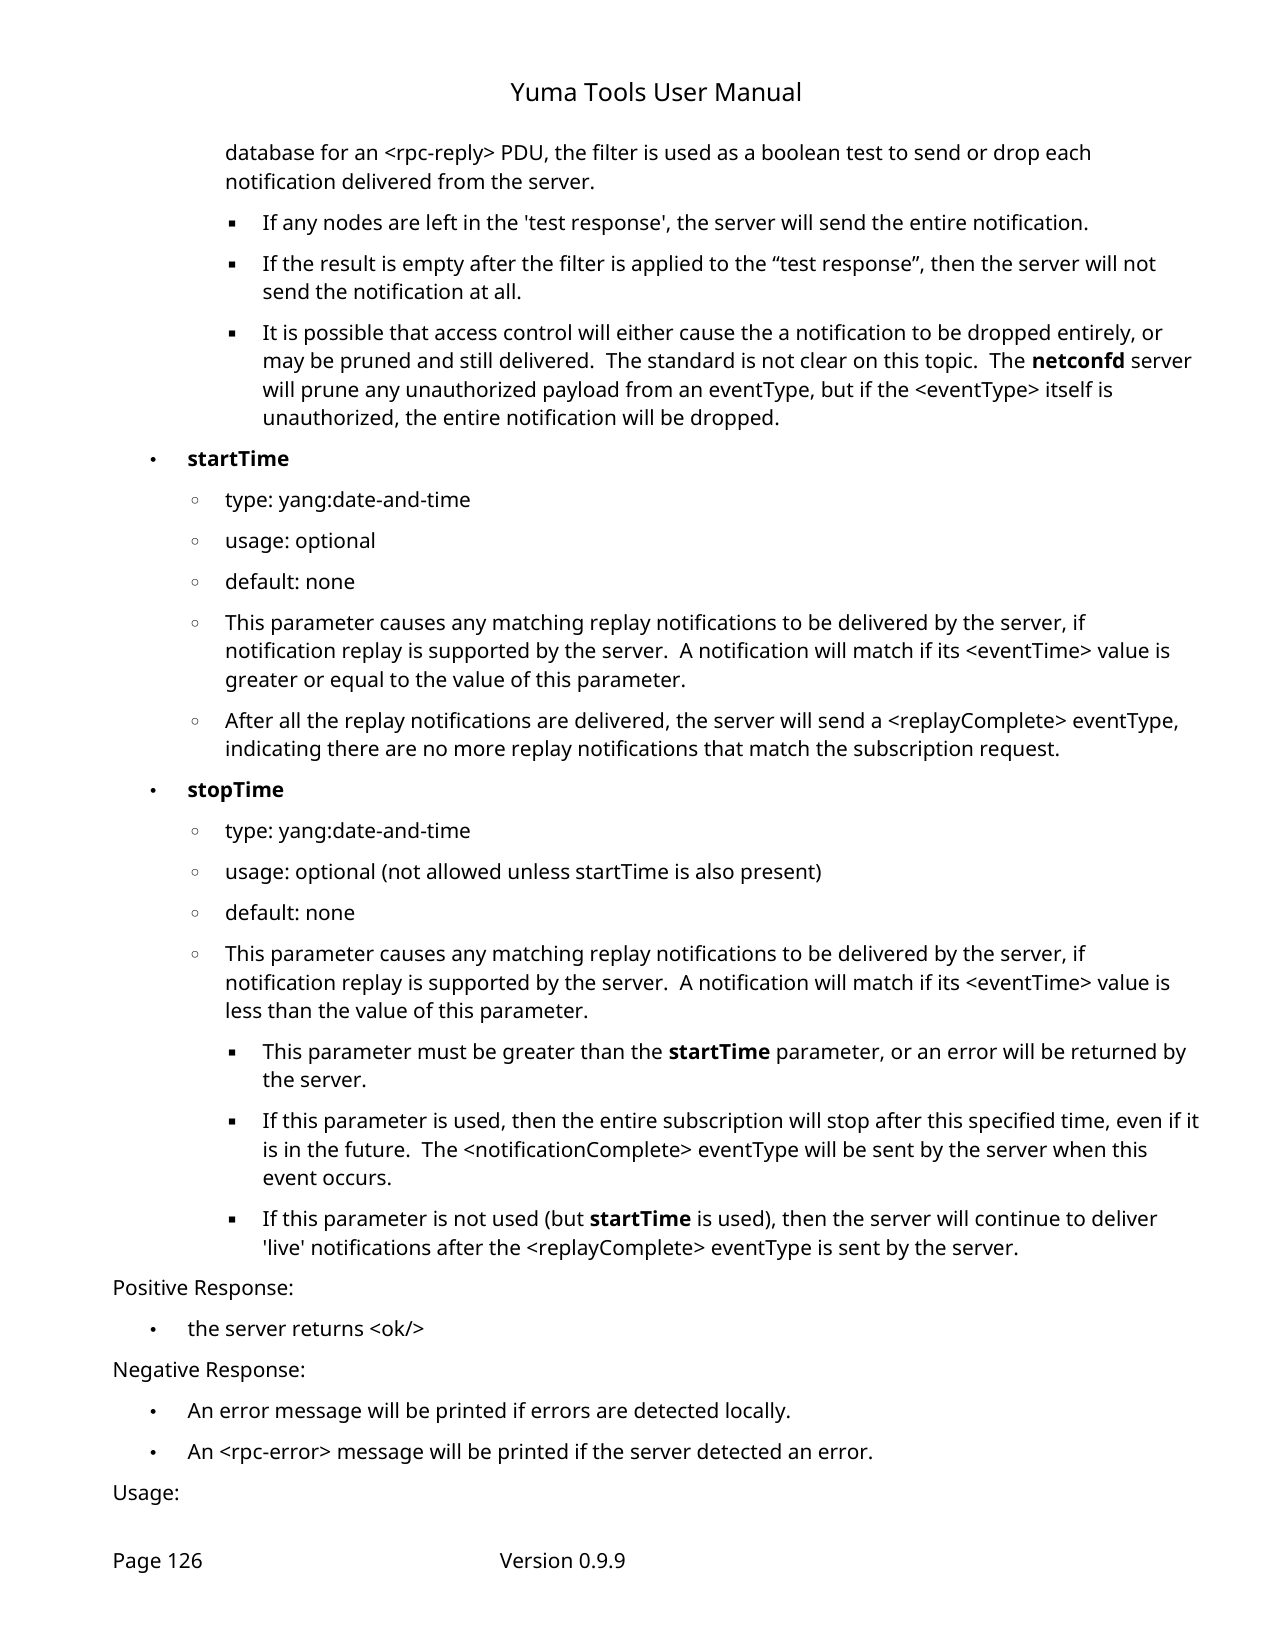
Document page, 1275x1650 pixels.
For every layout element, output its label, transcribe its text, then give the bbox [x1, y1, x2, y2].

list type: yang:date-and-time [187, 816, 1200, 845]
list startTime [150, 444, 1200, 473]
list stopTime [150, 775, 1200, 804]
list If this parameter is not used (but startTime is used), then the server will continue to deliver 'live' notifications after the <replayComplete> eventType is sent by the server. [225, 1204, 1200, 1261]
list If any nodes are left in the 'test response', the server will send the entire notification. [225, 208, 1200, 236]
list An error message will be printed if errors are detected locally. [150, 1396, 1200, 1425]
list database for an <rpc-reply> PDU, the filter is used as a boolean test to send or drop each notification delivered from the server. [187, 138, 1200, 195]
list usage: optional [187, 526, 1200, 555]
list This parameter must be greater than the startTime parameter, or an error will be returned by the server. [225, 1037, 1200, 1094]
list default: none [187, 898, 1200, 927]
text Usage: [112, 1478, 1200, 1507]
list It is possible that access control will either cause the a notification to be dropped entirely, or may be pruned and still delivered. The standard is not clear on this topic. The netconfd server will prune any unauthorized payload from an eventType, but if the <eventType> itself is unauthorized, the entire notification will be dropped. [225, 318, 1200, 432]
list An <rpc-error> message will be printed if the server detected an error. [150, 1437, 1200, 1466]
list This parameter causes any matching replay notifications to be delivered by the server, if notification replay is supported by the server. A notification will match if its <eventTime> value is less than the value of this parameter. [187, 939, 1200, 1024]
list This parameter causes any matching replay notifications to be delivered by the server, if notification replay is supported by the server. A notification will match if its <eventTime> value is greater or equal to the value of this parameter. [187, 608, 1200, 693]
list If the result is empty after the filter is applied to the “test response”, then the server will not send the notification at all. [225, 249, 1200, 306]
text Negative Response: [112, 1355, 1200, 1384]
list usage: optional (not allowed unless startTime is also present) [187, 857, 1200, 886]
text Positive Response: [112, 1273, 1200, 1302]
list the server returns <ok/> [150, 1314, 1200, 1343]
list If this parameter is used, then the entire subscription will stop after this specified time, even if it is in the future. The <notificationComplete> eventType will be sent by the server when this event occurs. [225, 1106, 1200, 1192]
list type: yang:date-and-time [187, 485, 1200, 514]
list After all the replay notifications are delivered, the server will send a <replayComplete> eventType, indicating there are no more replay notifications that match the subscription request. [187, 706, 1200, 763]
list default: none [187, 567, 1200, 596]
